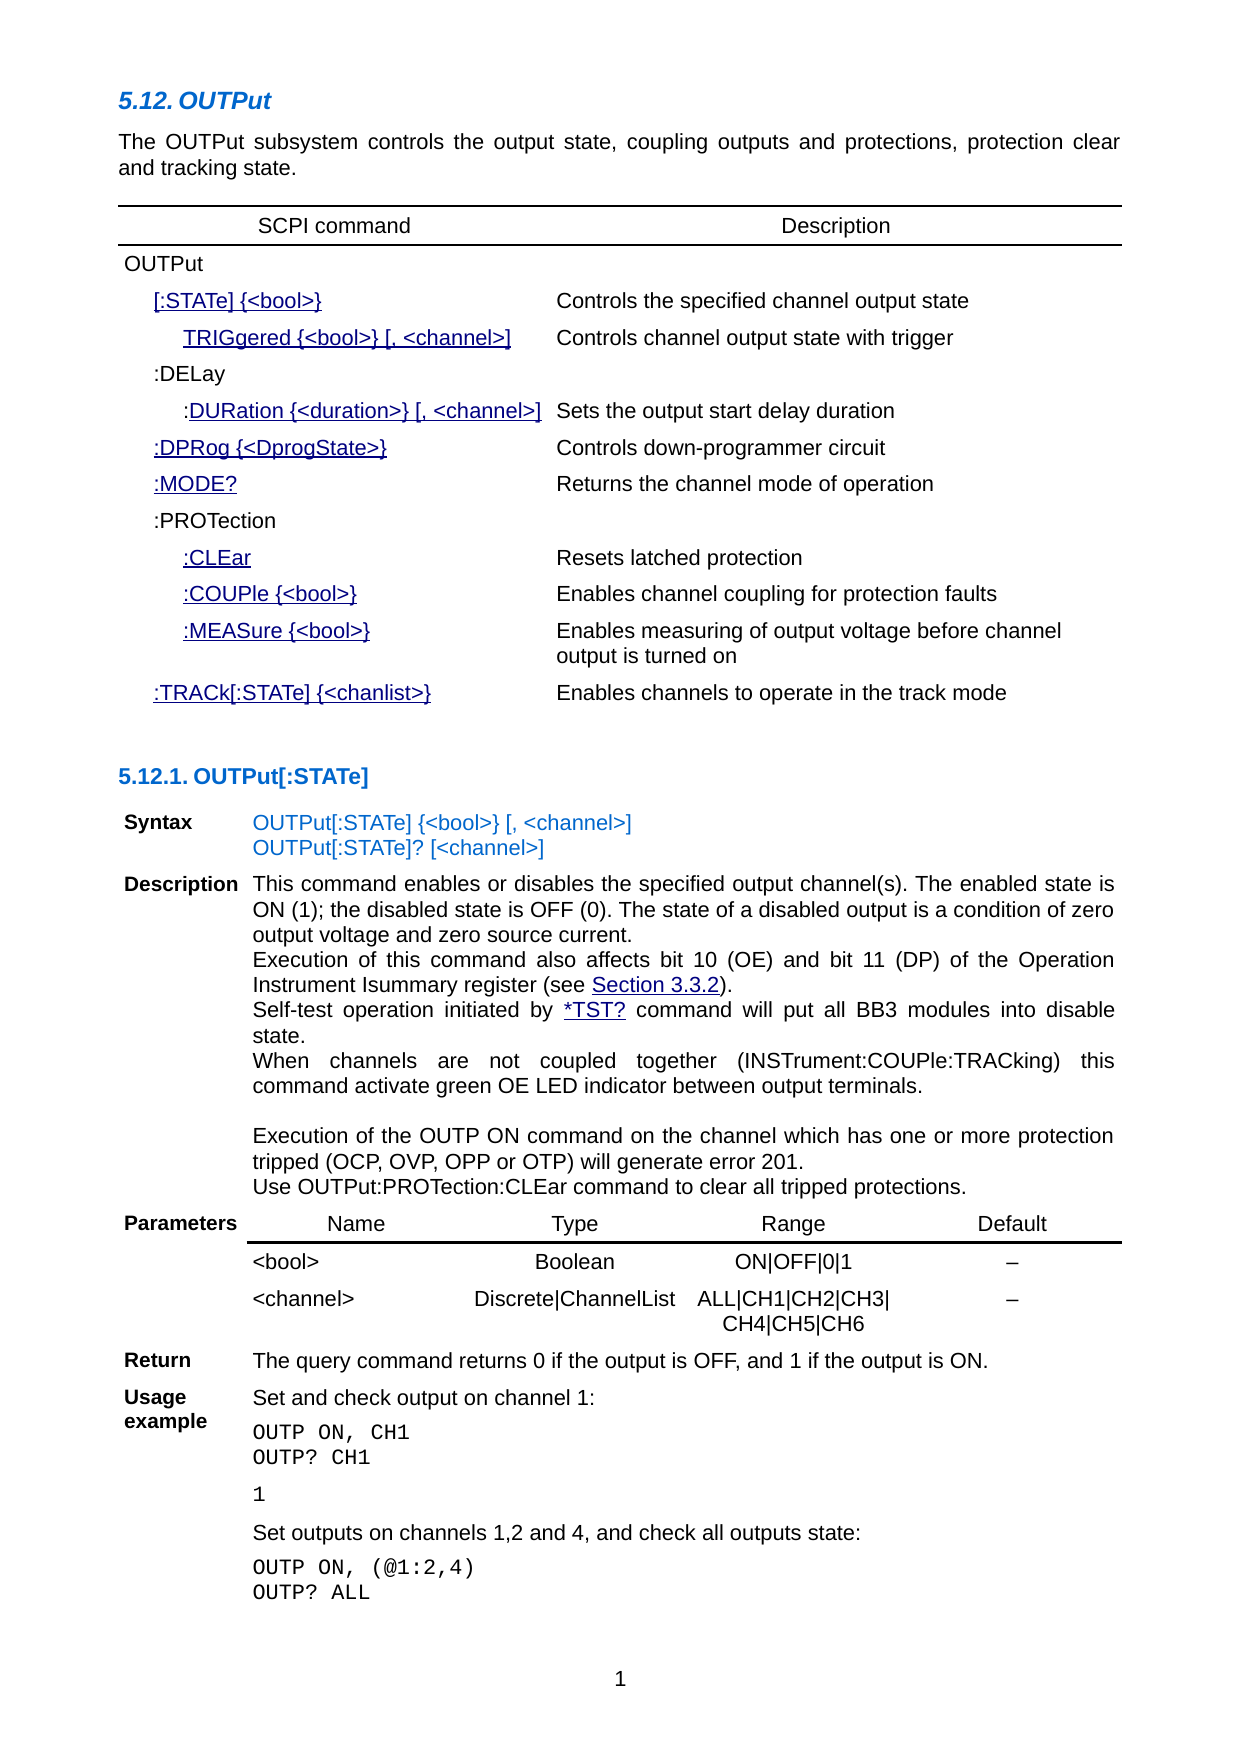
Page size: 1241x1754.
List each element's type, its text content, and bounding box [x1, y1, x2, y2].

table_cell :CLEar [118, 539, 550, 576]
table_cell Description [118, 866, 247, 1205]
table_cell OUTPut [118, 246, 550, 282]
table_cell [:STATe] {<bool>} [118, 282, 550, 319]
table_cell Default [903, 1205, 1122, 1241]
table_cell [550, 502, 1122, 539]
table_cell Enables channels to operate in the track mode [550, 674, 1122, 711]
table_cell Range [684, 1205, 903, 1241]
table_cell – [903, 1244, 1122, 1280]
table_header Description [550, 207, 1122, 243]
table_cell ON|OFF|0|1 [684, 1244, 903, 1280]
table_cell Returns the channel mode of operation [550, 466, 1122, 502]
table_cell :MEASure {<bool>} [118, 612, 550, 674]
table_cell Sets the output start delay duration [550, 392, 1122, 429]
table_cell Enables measuring of output voltage before channel output is turned on [550, 612, 1122, 674]
table_cell Enables channel coupling for protection faults [550, 576, 1122, 612]
table_cell :DPRog {<DprogState>} [118, 429, 550, 466]
table_cell Parameters [118, 1205, 247, 1342]
table_cell :DURation {<duration>} [, <channel>] [118, 392, 550, 429]
table_cell :PROTection [118, 502, 550, 539]
table_cell :TRACk[:STATe] {<chanlist>} [118, 674, 550, 711]
table_cell :COUPle {<bool>} [118, 576, 550, 612]
table_cell Controls channel output state with trigger [550, 319, 1122, 356]
table_cell Return [118, 1342, 247, 1379]
text The OUTPut subsystem controls the output state, coupling outputs and protections, protection clear and tracking state. [118, 129, 1122, 179]
table_cell Set and check output on channel 1: OUTP ON, CH1 OUTP? CH1 1 Set outputs on channels 1,2 and 4, and check all outputs state: OUTP ON, (@1:2,4) OUTP? ALL [247, 1379, 1122, 1612]
table_cell The query command returns 0 if the output is OFF, and 1 if the output is ON. [247, 1342, 1122, 1379]
table_cell :DELay [118, 356, 550, 392]
table_header SCPI command [118, 207, 550, 243]
table_cell <channel> [247, 1280, 465, 1342]
table_cell Discrete|ChannelList [465, 1280, 684, 1342]
table_cell ALL|CH1|CH2|CH3|CH4|CH5|CH6 [684, 1280, 903, 1342]
table_cell Usage example [118, 1379, 247, 1612]
subtitle OUTPut[:STATe] [118, 763, 1122, 789]
table_cell Boolean [465, 1244, 684, 1280]
table_cell Controls down-programmer circuit [550, 429, 1122, 466]
table_cell – [903, 1280, 1122, 1342]
table_cell Controls the specified channel output state [550, 282, 1122, 319]
table_cell This command enables or disables the specified output channel(s). The enabled state is ON (1); the disabled state is OFF (0). The state of a disabled output is a condition of zero output voltage and zero source current. Execution of this command also affects bit 10 (OE) and bit 11 (DP) of the Operation Instrument Isummary register (see Section 3.3.2). Self-test operation initiated by *TST? command will put all BB3 modules into disable state. When channels are not coupled together (INSTrument:COUPle:TRACking) this command activate green OE LED indicator between output terminals. Execution of the OUTP ON command on the channel which has one or more protection tripped (OCP, OVP, OPP or OTP) will generate error 201. Use OUTPut:PROTection:CLEar command to clear all tripped protections. [247, 866, 1122, 1205]
table_cell Name [247, 1205, 465, 1241]
table_cell :MODE? [118, 466, 550, 502]
table_cell TRIGgered {<bool>} [, <channel>] [118, 319, 550, 356]
table_cell [550, 356, 1122, 392]
table_cell <bool> [247, 1244, 465, 1280]
table_cell Type [465, 1205, 684, 1241]
table_header OUTPut[:STATe] {<bool>} [, <channel>] OUTPut[:STATe]? [<channel>] [247, 804, 1122, 866]
table_cell [550, 246, 1122, 282]
table_cell Resets latched protection [550, 539, 1122, 576]
table_header Syntax [118, 804, 247, 866]
subtitle OUTPut [118, 86, 1122, 114]
